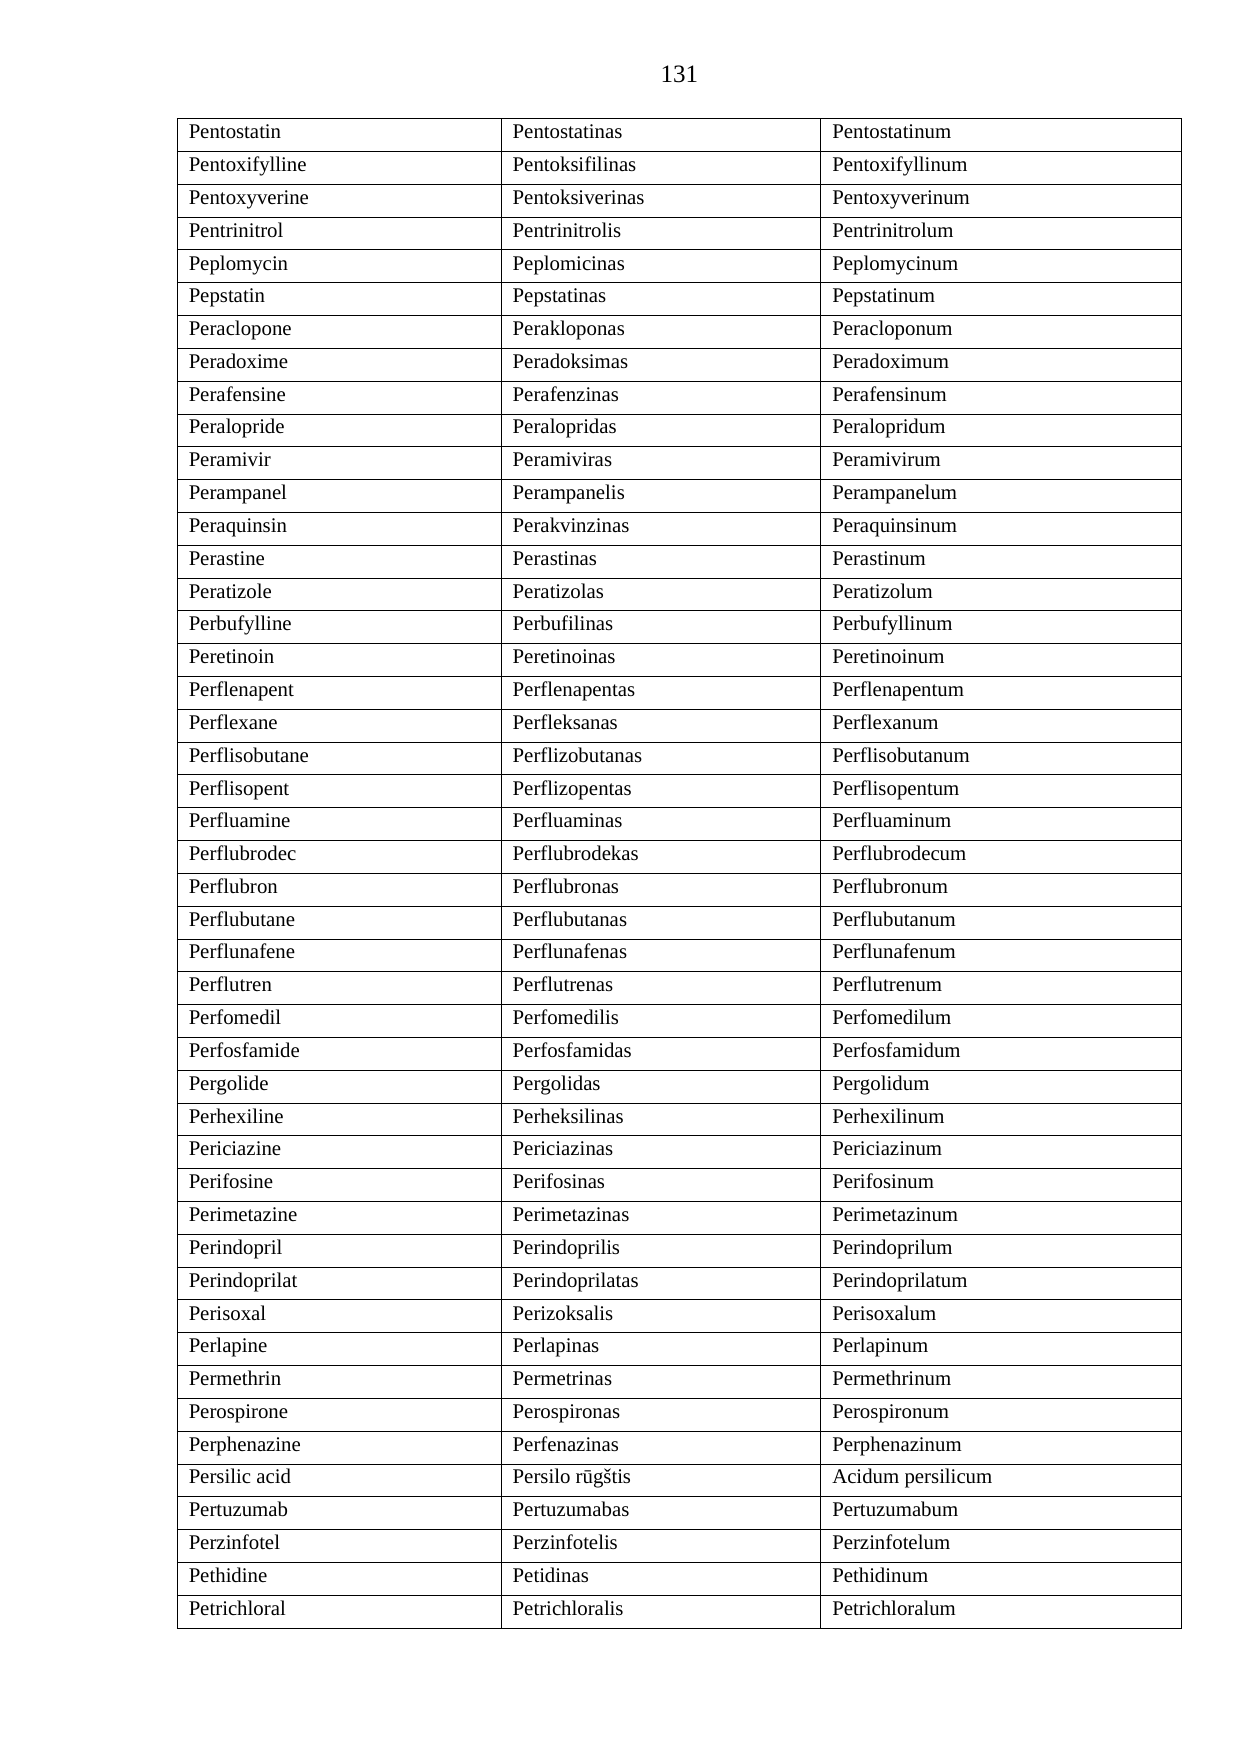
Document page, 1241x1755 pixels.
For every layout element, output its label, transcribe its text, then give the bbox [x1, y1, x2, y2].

table_cell Perfosfamidas [502, 1038, 820, 1070]
table_cell Pentoxifylline [178, 152, 501, 184]
table_cell Pentrinitrol [178, 218, 501, 249]
table_cell Perimetazinum [821, 1202, 1181, 1234]
table_cell Perflexane [178, 710, 501, 742]
table_cell Perlapinas [502, 1333, 820, 1365]
table_cell Perflenapentas [502, 677, 820, 709]
table_cell Perimetazinas [502, 1202, 820, 1234]
table_cell Peradoxime [178, 349, 501, 381]
table_cell Perflunafenas [502, 940, 820, 971]
table_cell Perflubronas [502, 874, 820, 906]
table_cell Periciazine [178, 1136, 501, 1168]
table_cell Permethrin [178, 1366, 501, 1398]
table_cell Perflubutanum [821, 907, 1181, 938]
table_cell Perastine [178, 546, 501, 577]
table_cell Peramiviras [502, 447, 820, 479]
table_cell Petrichloral [178, 1596, 501, 1627]
table_cell Persilic acid [178, 1465, 501, 1496]
table_cell Perafenzinas [502, 382, 820, 413]
table_cell Peramivirum [821, 447, 1181, 479]
table_cell Perbufylline [178, 611, 501, 643]
table_cell Perflenapentum [821, 677, 1181, 709]
table_cell Peradoximum [821, 349, 1181, 381]
table_cell Perakvinzinas [502, 513, 820, 545]
table_cell Periciazinum [821, 1136, 1181, 1168]
table_cell Peplomycinum [821, 250, 1181, 282]
table_cell Perospirone [178, 1399, 501, 1431]
table_cell Pentoksifilinas [502, 152, 820, 184]
table_cell Peralopridas [502, 415, 820, 446]
table_cell Perizoksalis [502, 1300, 820, 1332]
table_cell Perflutrenas [502, 972, 820, 1004]
table_cell Perflisopent [178, 775, 501, 807]
table_cell Perbufyllinum [821, 611, 1181, 643]
table_cell Perflubronum [821, 874, 1181, 906]
table_cell Perphenazine [178, 1432, 501, 1463]
table_cell Pepstatinum [821, 283, 1181, 315]
table_cell Pentoxifyllinum [821, 152, 1181, 184]
table_cell Perindoprilum [821, 1235, 1181, 1267]
table_cell Perimetazine [178, 1202, 501, 1234]
table_cell Pethidinum [821, 1563, 1181, 1595]
table_cell Perflubutanas [502, 907, 820, 938]
table_cell Pepstatinas [502, 283, 820, 315]
table_cell Perindoprilatas [502, 1268, 820, 1299]
table_cell Periciazinas [502, 1136, 820, 1168]
table_cell Perifosinum [821, 1169, 1181, 1201]
table_cell Perflubrodecum [821, 841, 1181, 873]
table_cell Perindoprilat [178, 1268, 501, 1299]
table_cell Peracloponum [821, 316, 1181, 348]
table_cell Perfluamine [178, 808, 501, 840]
table_cell Pentoxyverine [178, 185, 501, 217]
table_cell Perflizobutanas [502, 743, 820, 774]
table_cell Perastinum [821, 546, 1181, 577]
table_cell Peralopride [178, 415, 501, 446]
table_cell Pergolide [178, 1071, 501, 1102]
table_cell Peratizole [178, 579, 501, 610]
table_cell Perflisobutane [178, 743, 501, 774]
table_cell Pentoxyverinum [821, 185, 1181, 217]
table_cell Perflubron [178, 874, 501, 906]
table_cell Pertuzumab [178, 1497, 501, 1529]
table_cell Perflunafenum [821, 940, 1181, 971]
table_cell Perfosfamide [178, 1038, 501, 1070]
table_cell Peralopridum [821, 415, 1181, 446]
table_cell Pertuzumabas [502, 1497, 820, 1529]
table_cell Perafensine [178, 382, 501, 413]
table_cell Pentostatinum [821, 119, 1181, 151]
table_cell Peretinoinas [502, 644, 820, 676]
table_cell Peratizolum [821, 579, 1181, 610]
table_cell Pentostatinas [502, 119, 820, 151]
table_cell Perfomedilum [821, 1005, 1181, 1037]
table_cell Perhexiline [178, 1104, 501, 1135]
table_cell Pentoksiverinas [502, 185, 820, 217]
table_cell Acidum persilicum [821, 1465, 1181, 1496]
table_cell Petidinas [502, 1563, 820, 1595]
table_cell Perfleksanas [502, 710, 820, 742]
table_cell Perheksilinas [502, 1104, 820, 1135]
table_cell Perphenazinum [821, 1432, 1181, 1463]
table_cell Perospironum [821, 1399, 1181, 1431]
table_cell Pergolidum [821, 1071, 1181, 1102]
table_cell Pentrinitrolum [821, 218, 1181, 249]
table_cell Pethidine [178, 1563, 501, 1595]
table_cell Perflizopentas [502, 775, 820, 807]
table_cell Perfomedil [178, 1005, 501, 1037]
table_cell Petrichloralum [821, 1596, 1181, 1627]
table_cell Perampanelis [502, 480, 820, 512]
table_cell Perfenazinas [502, 1432, 820, 1463]
table_cell Peraquinsin [178, 513, 501, 545]
table_cell Perakloponas [502, 316, 820, 348]
table_cell Perlapine [178, 1333, 501, 1365]
table_cell Peraclopone [178, 316, 501, 348]
table_cell Perospironas [502, 1399, 820, 1431]
table_cell Peplomicinas [502, 250, 820, 282]
table_cell Perisoxal [178, 1300, 501, 1332]
table_cell Peramivir [178, 447, 501, 479]
table_cell Peratizolas [502, 579, 820, 610]
table_cell Perisoxalum [821, 1300, 1181, 1332]
table_cell Peretinoinum [821, 644, 1181, 676]
table_cell Perflutren [178, 972, 501, 1004]
table_cell Perhexilinum [821, 1104, 1181, 1135]
table_cell Pentrinitrolis [502, 218, 820, 249]
table_cell Pentostatin [178, 119, 501, 151]
table_cell Petrichloralis [502, 1596, 820, 1627]
table_cell Pertuzumabum [821, 1497, 1181, 1529]
table_cell Peplomycin [178, 250, 501, 282]
table_cell Perflubrodec [178, 841, 501, 873]
table_cell Perzinfotelis [502, 1530, 820, 1562]
table_cell Persilo rūgštis [502, 1465, 820, 1496]
table_cell Peradoksimas [502, 349, 820, 381]
table_cell Perfluaminas [502, 808, 820, 840]
table_cell Perfosfamidum [821, 1038, 1181, 1070]
table_cell Pergolidas [502, 1071, 820, 1102]
table_cell Perifosine [178, 1169, 501, 1201]
table_cell Perzinfotelum [821, 1530, 1181, 1562]
table_cell Perflubrodekas [502, 841, 820, 873]
table_cell Perflisobutanum [821, 743, 1181, 774]
table_cell Perflubutane [178, 907, 501, 938]
table_cell Peretinoin [178, 644, 501, 676]
table_cell Perampanelum [821, 480, 1181, 512]
table_cell Perflexanum [821, 710, 1181, 742]
table_cell Perindoprilatum [821, 1268, 1181, 1299]
table_cell Perfluaminum [821, 808, 1181, 840]
table_cell Permetrinas [502, 1366, 820, 1398]
table_cell Perlapinum [821, 1333, 1181, 1365]
table_cell Perastinas [502, 546, 820, 577]
table_cell Perfomedilis [502, 1005, 820, 1037]
table_cell Pepstatin [178, 283, 501, 315]
table_cell Perzinfotel [178, 1530, 501, 1562]
table_cell Perflutrenum [821, 972, 1181, 1004]
table_cell Perampanel [178, 480, 501, 512]
table_cell Perflenapent [178, 677, 501, 709]
table_cell Perflunafene [178, 940, 501, 971]
table_cell Perflisopentum [821, 775, 1181, 807]
table_cell Perindoprilis [502, 1235, 820, 1267]
table_cell Permethrinum [821, 1366, 1181, 1398]
table_cell Perbufilinas [502, 611, 820, 643]
table_cell Perafensinum [821, 382, 1181, 413]
table_cell Perifosinas [502, 1169, 820, 1201]
table_cell Peraquinsinum [821, 513, 1181, 545]
table_cell Perindopril [178, 1235, 501, 1267]
